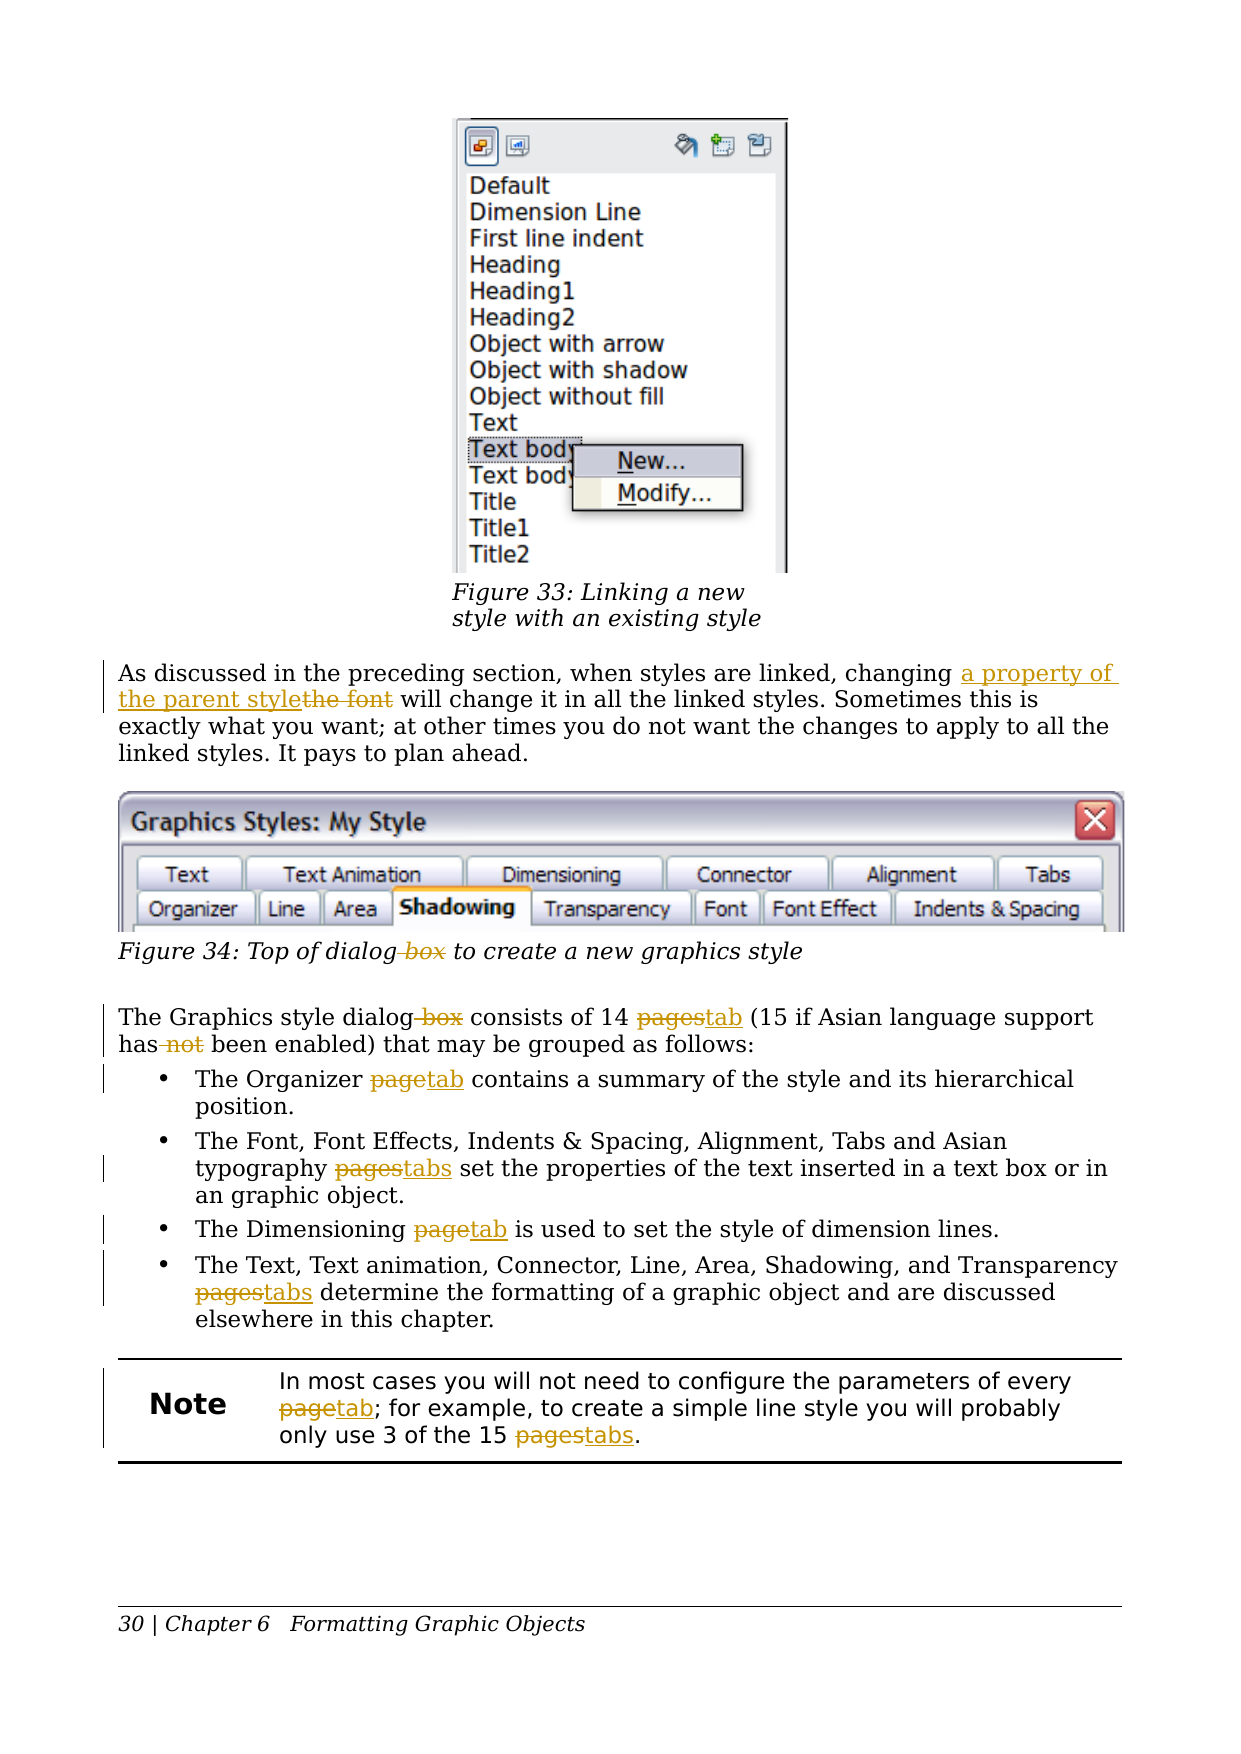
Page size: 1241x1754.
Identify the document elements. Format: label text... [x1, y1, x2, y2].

list The Graphics style dialog consists of 14 tab (15 if Asian language support has been enabled) that may be grouped as follows: [118, 1004, 1122, 1057]
picture [452, 118, 789, 573]
table_header In most cases you will not need to configure the parameters of every tab; for example, to create a simple line style you will probably only use 3 of the 15 tabs. [258, 1360, 1122, 1461]
list The Text, Text animation, Connector, Line, Area, Shadowing, and Transparency tabs determine the formatting of a graphic object and are discussed elsewhere in this chapter. [156, 1250, 1122, 1333]
list The Dimensioning tab is used to set the style of dimension lines. [156, 1215, 1122, 1244]
text Figure 33: Linking a new style with an existing style [452, 579, 788, 632]
picture [118, 791, 1125, 932]
table_header Note [118, 1360, 257, 1461]
text As discussed in the preceding section, when styles are linked, changing a property of the parent style will change it in all the linked styles. Sometimes this is exactly what you want; at other times you do not want the changes to apply to all the linked styles. It pays to plan ahead. [118, 660, 1122, 766]
text Figure 34: Top of dialog to create a new graphics style [118, 938, 1147, 965]
list The Font, Font Effects, Indents & Spacing, Alignment, Tabs and Asian typography tabs set the properties of the text inserted in a text box or in an graphic object. [156, 1126, 1122, 1208]
list The Organizer tab contains a summary of the style and its hierarchical position. [156, 1064, 1122, 1120]
